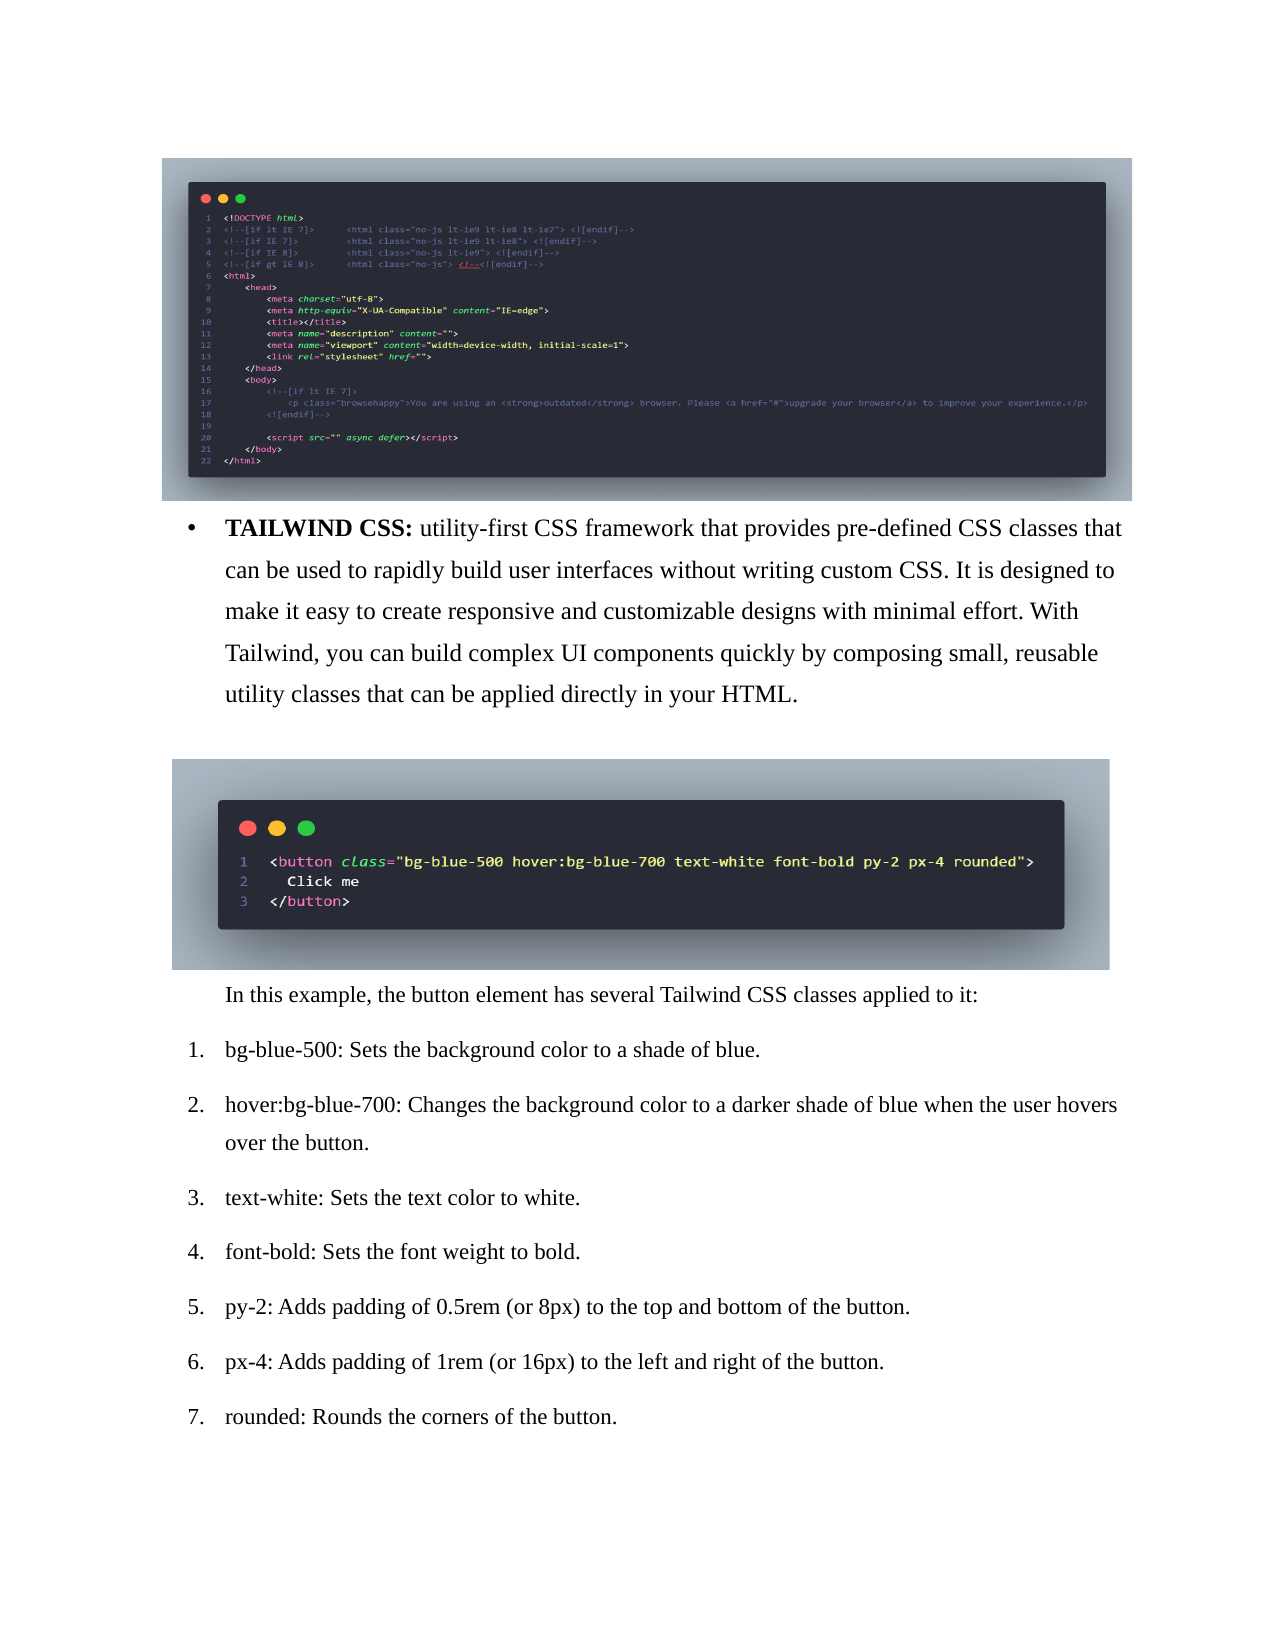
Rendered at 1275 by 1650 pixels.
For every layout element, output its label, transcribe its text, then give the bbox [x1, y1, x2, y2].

list In this example, the button element has several Tailwind CSS classes applied to it: [187, 739, 1125, 1007]
list rounded: Rounds the corners of the button. [187, 1404, 1125, 1429]
list bg-blue-500: Sets the background color to a shade of blue. [187, 1037, 1125, 1062]
list py-2: Adds padding of 0.5rem (or 8px) to the top and bottom of the button. [187, 1294, 1125, 1319]
list TAILWIND CSS: utility-first CSS framework that provides pre-defined CSS classes that can be used to rapidly build user interfaces without writing custom CSS. It is designed to make it easy to create responsive and customizable designs with minimal effort. With Tailwind, you can build complex UI components quickly by composing small, reusable utility classes that can be applied directly in your HTML. [187, 501, 1125, 708]
list font-bold: Sets the font weight to bold. [187, 1239, 1125, 1265]
picture [161, 158, 1133, 501]
list text-white: Sets the text color to white. [187, 1184, 1125, 1210]
list hover:bg-blue-700: Changes the background color to a darker shade of blue when the user hovers over the button. [187, 1092, 1125, 1155]
picture [172, 759, 1110, 970]
list px-4: Adds padding of 1rem (or 16px) to the left and right of the button. [187, 1349, 1125, 1374]
